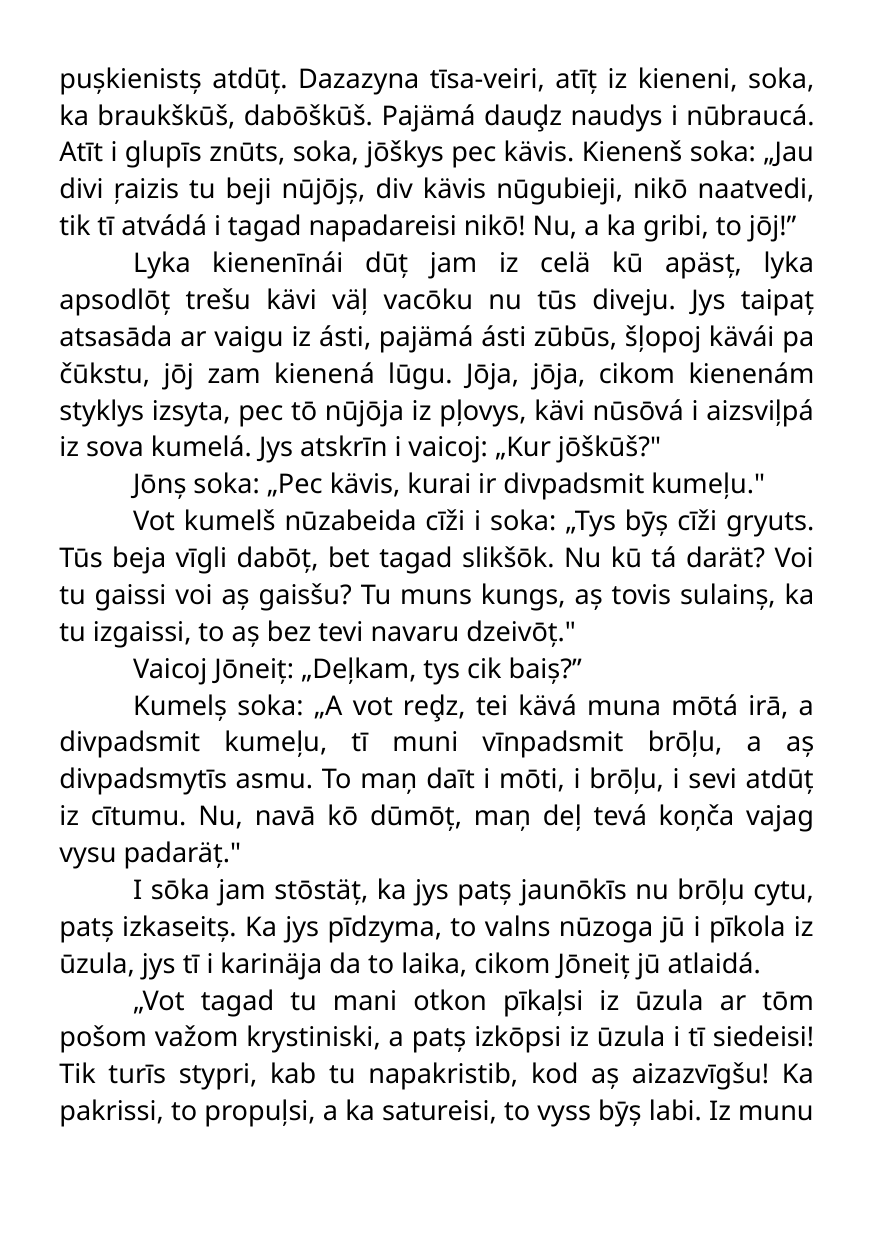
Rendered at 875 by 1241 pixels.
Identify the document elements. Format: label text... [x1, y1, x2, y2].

text Vaicoj Jōneiț: „Deļkam, tys cik baiș?” [59, 649, 815, 686]
text Lyka kienenīnái dūț jam iz celä kū apäsț, lyka apsodlōț trešu kävi väļ vacōku nu tūs diveju. Jys taipaț atsasāda ar vaigu iz ásti, pajämá ásti zūbūs, šļopoj kävái pa čūkstu, jōj zam kienená lūgu. Jōja, jōja, cikom kienenám styklys izsyta, pec tō nūjōja iz pļovys, kävi nūsōvá i aizsviļpá iz sova kumelá. Jys atskrīn i vaicoj: „Kur jōškūš?" [59, 243, 815, 465]
text Jōnș soka: „Pec kävis, kurai ir divpadsmit kumeļu." [59, 465, 815, 502]
text Vot kumelš nūzabeida cīži i soka: „Tys bȳș cīži gryuts. Tūs beja vīgli dabōț, bet tagad slikšōk. Nu kū tá darät? Voi tu gaissi voi aș gaisšu? Tu muns kungs, aș tovis sulainș, ka tu izgaissi, to aș bez tevi navaru dzeivōț." [59, 502, 815, 649]
text I sōka jam stōstäț, ka jys patș jaunōkīs nu brōļu cytu, patș izkaseitș. Ka jys pīdzyma, to valns nūzoga jū i pīkola iz ūzula, jys tī i karinäja da to laika, cikom Jōneiț jū atlaidá. [59, 870, 815, 981]
text pușkienistș atdūț. Dazazyna tīsa-veiri, atīț iz kieneni, soka, ka braukškūš, dabōškūš. Pajämá dauḑz naudys i nūbraucá. Atīt i glupīs znūts, soka, jōškys pec kävis. Kienenš soka: „Jau divi ŗaizis tu beji nūjōjș, div kävis nūgubieji, nikō naatvedi, tik tī atvádá i tagad napadareisi nikō! Nu, a ka gribi, to jōj!” [59, 59, 815, 243]
text „Vot tagad tu mani otkon pīkaļsi iz ūzula ar tōm pošom važom krystiniski, a patș izkōpsi iz ūzula i tī siedeisi! Tik turīs stypri, kab tu napakristib, kod aș aizazvīgšu! Ka pakrissi, to propuļsi, a ka satureisi, to vyss bȳș labi. Iz munu [59, 981, 815, 1128]
text Kumelș soka: „A vot reḑz, tei kävá muna mōtá irā, a divpadsmit kumeļu, tī muni vīnpadsmit brōļu, a aș divpadsmytīs asmu. To maņ daīt i mōti, i brōļu, i sevi atdūț iz cītumu. Nu, navā kō dūmōț, maņ deļ tevá koņča vajag vysu padaräț." [59, 686, 815, 870]
